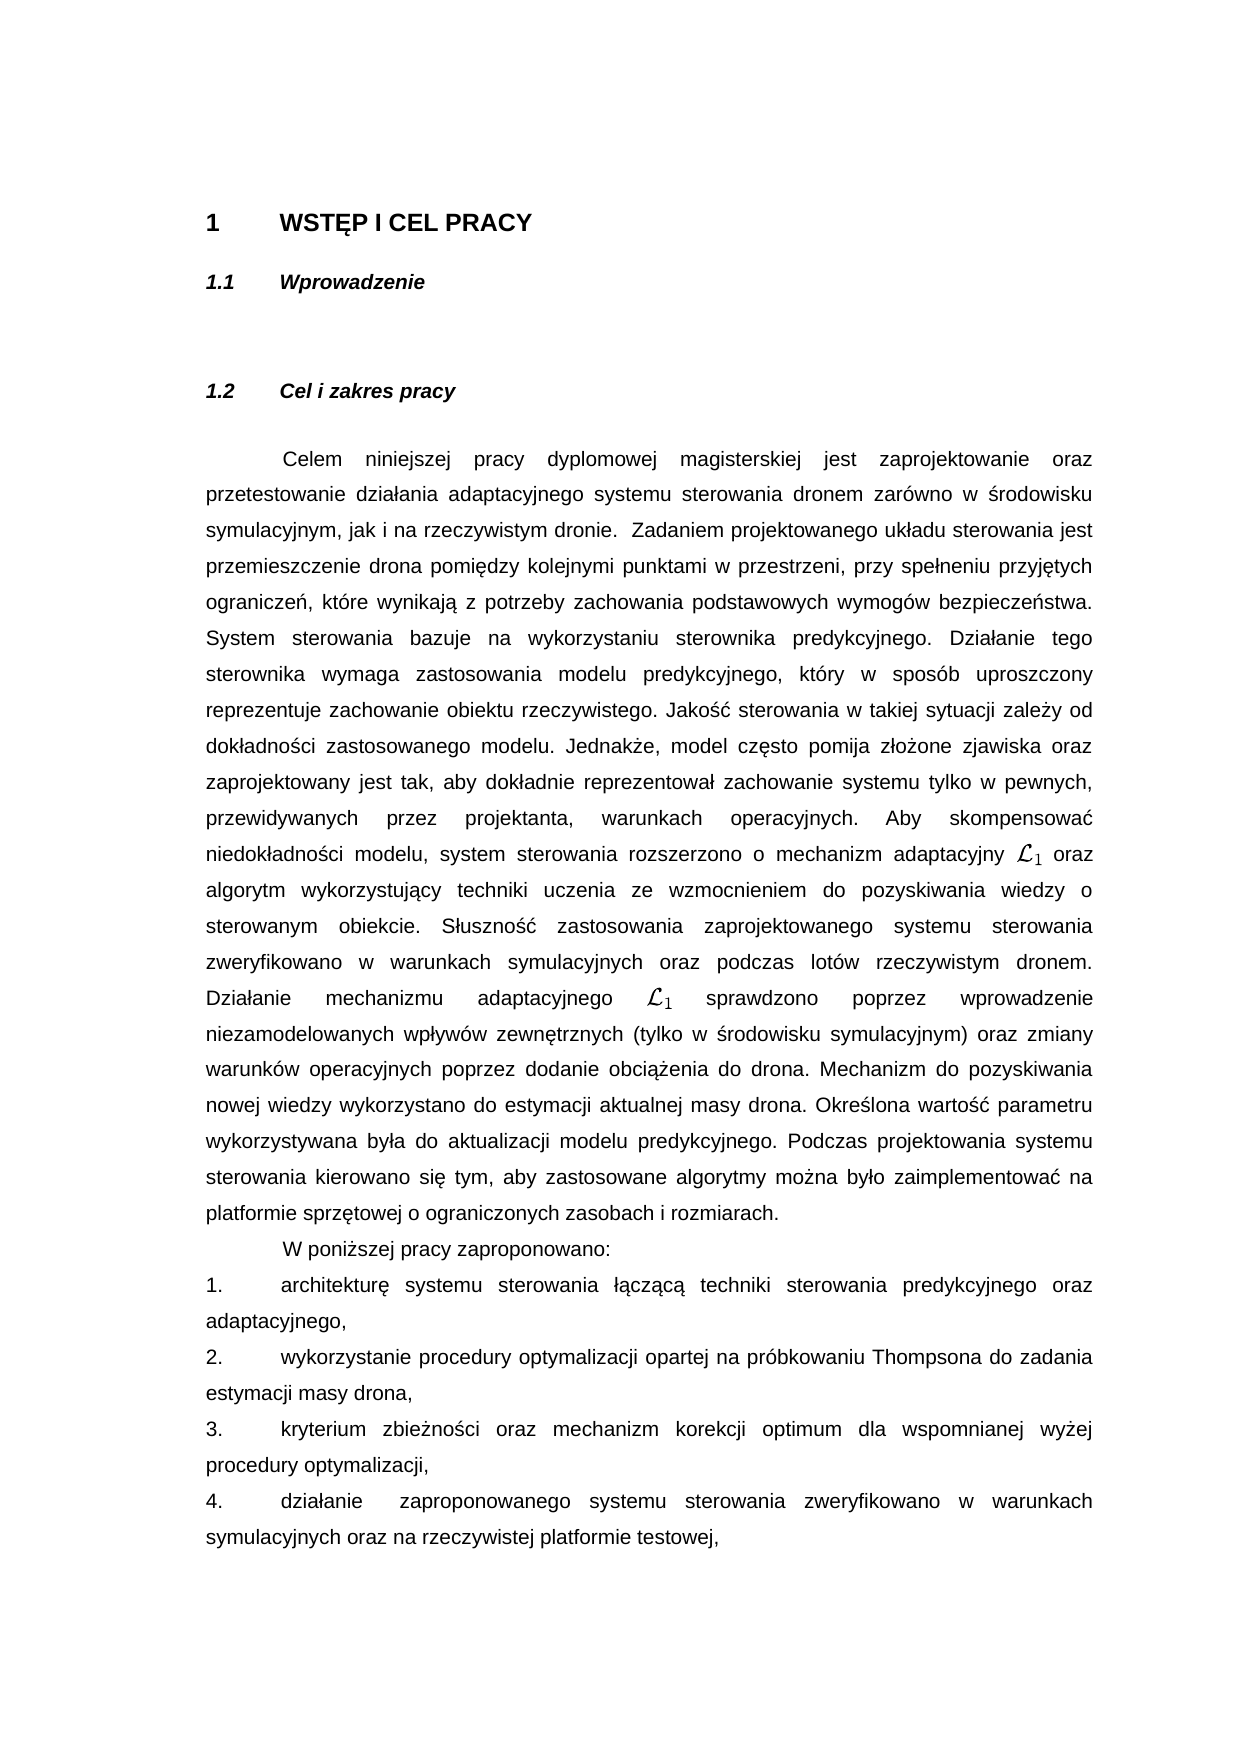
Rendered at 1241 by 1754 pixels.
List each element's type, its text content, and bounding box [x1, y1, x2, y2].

list działanie zaproponowanego systemu sterowania zweryfikowano w warunkach symulacyjnych oraz na rzeczywistej platformie testowej, [206, 1488, 1093, 1548]
list architekturę systemu sterowania łączącą techniki sterowania predykcyjnego oraz adaptacyjnego, [206, 1273, 1093, 1333]
subtitle Wprowadzenie [206, 270, 1093, 294]
text Celem niniejszej pracy dyplomowej magisterskiej jest zaprojektowanie oraz przetestowanie działania adaptacyjnego systemu sterowania dronem zarówno w środowisku symulacyjnym, jak i na rzeczywistym dronie. Zadaniem projektowanego układu sterowania jest przemieszczenie drona pomiędzy kolejnymi punktami w przestrzeni, przy spełneniu przyjętych ograniczeń, które wynikają z potrzeby zachowania podstawowych wymogów bezpieczeństwa. System sterowania bazuje na wykorzystaniu sterownika predykcyjnego. Działanie tego sterownika wymaga zastosowania modelu predykcyjnego, który w sposób uproszczony reprezentuje zachowanie obiektu rzeczywistego. Jakość sterowania w takiej sytuacji zależy od dokładności zastosowanego modelu. Jednakże, model często pomija złożone zjawiska oraz zaprojektowany jest tak, aby dokładnie reprezentował zachowanie systemu tylko w pewnych, przewidywanych przez projektanta, warunkach operacyjnych. Aby skompensować niedokładności modelu, system sterowania rozszerzono o mechanizm adaptacyjny oraz algorytm wykorzystujący techniki uczenia ze wzmocnieniem do pozyskiwania wiedzy o sterowanym obiekcie. Słuszność zastosowania zaprojektowanego systemu sterowania zweryfikowano w warunkach symulacyjnych oraz podczas lotów rzeczywistym dronem. Działanie mechanizmu adaptacyjnego sprawdzono poprzez wprowadzenie niezamodelowanych wpływów zewnętrznych (tylko w środowisku symulacyjnym) oraz zmiany warunków operacyjnych poprzez dodanie obciążenia do drona. Mechanizm do pozyskiwania nowej wiedzy wykorzystano do estymacji aktualnej masy drona. Określona wartość parametru wykorzystywana była do aktualizacji modelu predykcyjnego. Podczas projektowania systemu sterowania kierowano się tym, aby zastosowane algorytmy można było zaimplementować na platformie sprzętowej o ograniczonych zasobach i rozmiarach. [206, 446, 1093, 1225]
list wykorzystanie procedury optymalizacji opartej na próbkowaniu Thompsona do zadania estymacji masy drona, [206, 1345, 1093, 1405]
subtitle Cel i zakres pracy [206, 379, 1093, 403]
subtitle WSTĘP i Cel pracy [206, 208, 1093, 237]
text W poniższej pracy zaproponowano: [206, 1237, 1093, 1261]
list kryterium zbieżności oraz mechanizm korekcji optimum dla wspomnianej wyżej procedury optymalizacji, [206, 1417, 1093, 1477]
